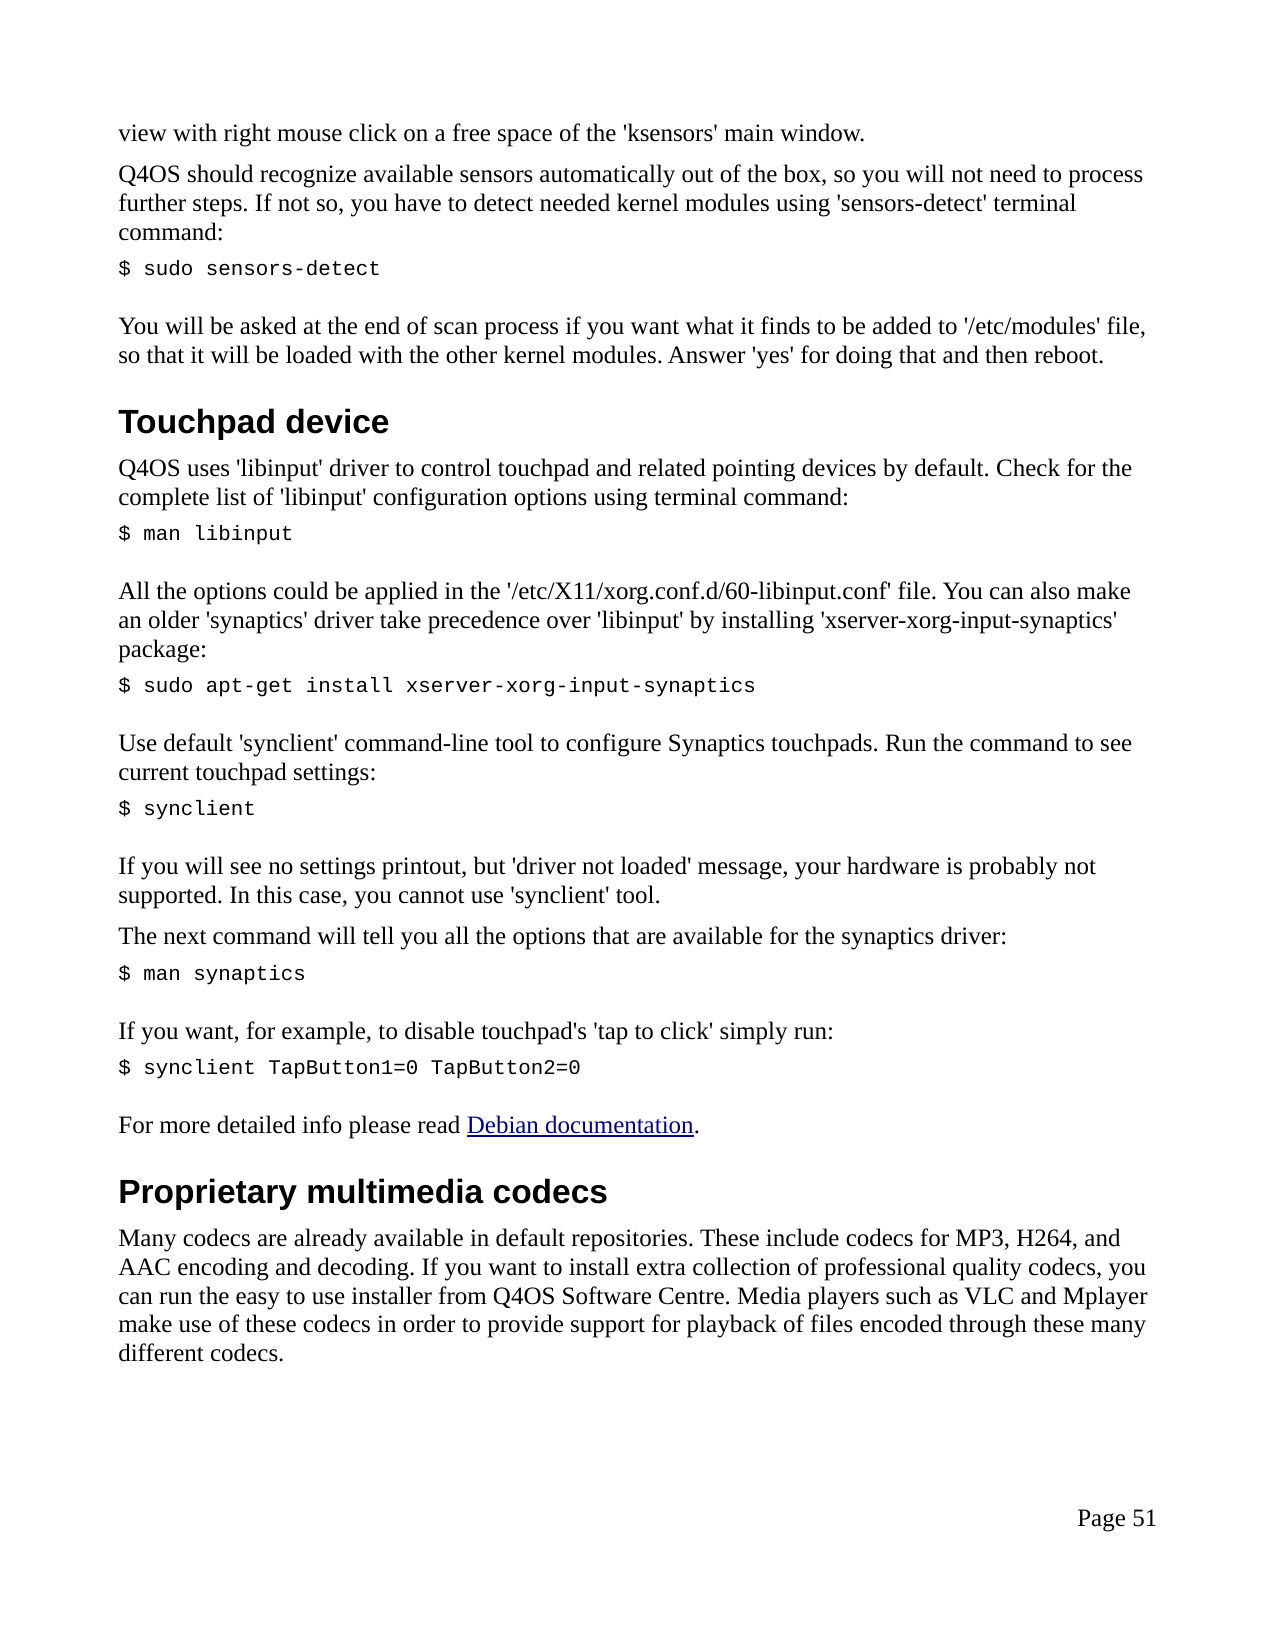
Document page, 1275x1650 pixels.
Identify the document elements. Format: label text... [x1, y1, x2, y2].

text If you want, for example, to disable touchpad's 'tap to click' simply run: [118, 1016, 1157, 1044]
text For more detailed info please read Debian documentation. [118, 1110, 1157, 1139]
subtitle Touchpad device [118, 402, 1157, 441]
text Q4OS uses 'libinput' driver to control touchpad and related pointing devices by default. Check for the complete list of 'libinput' configuration options using terminal command: [118, 453, 1157, 511]
text $ sudo apt-get install xserver-xorg-input-synaptics [118, 675, 1157, 699]
text You will be asked at the end of scan process if you want what it finds to be added to '/etc/modules' file, so that it will be loaded with the other kernel modules. Answer 'yes' for doing that and then reboot. [118, 311, 1157, 369]
text $ man libinput [118, 523, 1157, 547]
text Many codecs are already available in default repositories. These include codecs for MP3, H264, and AAC encoding and decoding. If you want to install extra collection of professional quality codecs, you can run the easy to use installer from Q4OS Software Centre. Media players such as VLC and Mplayer make use of these codecs in order to provide support for playback of files encoded through these many different codecs. [118, 1223, 1157, 1367]
text Use default 'synclient' command-line tool to configure Synaptics touchpads. Run the command to see current touchpad settings: [118, 728, 1157, 786]
text $ synclient TapButton1=0 TapButton2=0 [118, 1057, 1157, 1081]
text $ sudo sensors-detect [118, 258, 1157, 282]
subtitle Proprietary multimedia codecs [118, 1172, 1157, 1211]
text The next command will tell you all the options that are available for the synaptics driver: [118, 921, 1157, 950]
text If you will see no settings printout, but 'driver not loaded' message, your hardware is probably not supported. In this case, you cannot use 'synclient' tool. [118, 851, 1157, 909]
text view with right mouse click on a free space of the 'ksensors' main window. [118, 118, 1157, 147]
text All the options could be applied in the '/etc/X11/xorg.conf.d/60-libinput.conf' file. You can also make an older 'synaptics' driver take precedence over 'libinput' by installing 'xserver-xorg-input-synaptics' package: [118, 576, 1157, 663]
text $ man synaptics [118, 963, 1157, 986]
text $ synclient [118, 798, 1157, 822]
text Q4OS should recognize available sensors automatically out of the box, so you will not need to process further steps. If not so, you have to detect needed kernel modules using 'sensors-detect' terminal command: [118, 159, 1157, 246]
